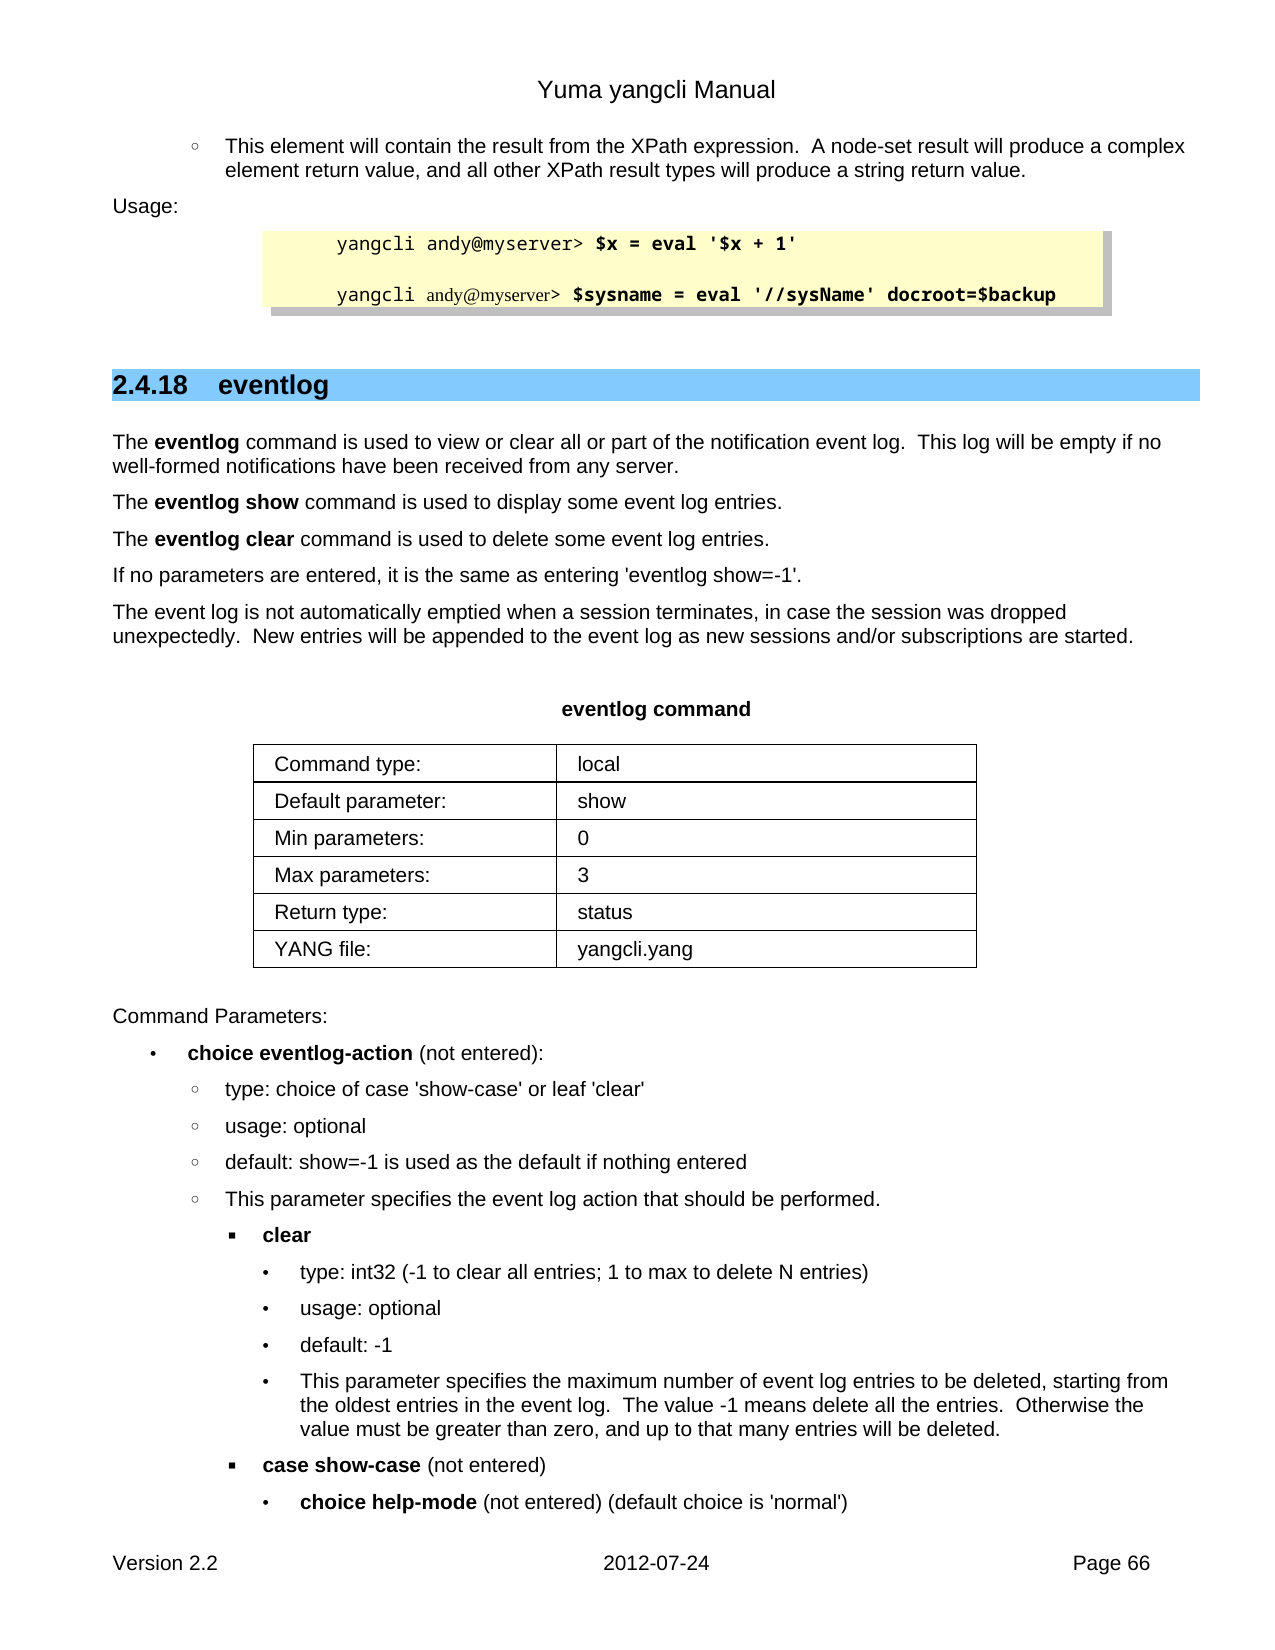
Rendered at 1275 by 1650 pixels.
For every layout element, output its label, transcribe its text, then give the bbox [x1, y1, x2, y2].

list choice help-mode (not entered) (default choice is 'normal') [262, 1490, 1200, 1514]
list clear [225, 1223, 1200, 1247]
table_cell 3 [557, 857, 976, 893]
list usage: optional [262, 1296, 1200, 1320]
table_cell Max parameters: [254, 857, 556, 893]
text Usage: [112, 194, 1200, 218]
subtitle eventlog [112, 369, 1200, 401]
table_cell 0 [557, 820, 976, 856]
table_cell status [557, 894, 976, 930]
list usage: optional [187, 1114, 1200, 1138]
table_header local [557, 745, 976, 781]
list type: int32 (-1 to clear all entries; 1 to max to delete N entries) [262, 1259, 1200, 1283]
table_cell yangcli.yang [557, 931, 976, 967]
text yangcli andy@myserver> $sysname = eval '//sysName' docroot=$backup [262, 282, 1103, 307]
list default: show=-1 is used as the default if nothing entered [187, 1150, 1200, 1174]
list This element will contain the result from the XPath expression. A node-set result will produce a complex element return value, and all other XPath result types will produce a string return value. [187, 134, 1200, 182]
text If no parameters are entered, it is the same as entering 'eventlog show=-1'. [112, 563, 1200, 587]
text Command Parameters: [112, 1004, 1200, 1028]
table_cell YANG file: [254, 931, 556, 967]
text The event log is not automatically emptied when a session terminates, in case the session was dropped unexpectedly. New entries will be appended to the event log as new sessions and/or subscriptions are started. [112, 599, 1200, 647]
list This parameter specifies the maximum number of event log entries to be deleted, starting from the oldest entries in the event log. The value -1 means delete all the entries. Otherwise the value must be greater than zero, and up to that many entries will be deleted. [262, 1369, 1200, 1441]
list This parameter specifies the event log action that should be performed. [187, 1187, 1200, 1211]
table_cell Return type: [254, 894, 556, 930]
table_cell show [557, 783, 976, 818]
list default: -1 [262, 1332, 1200, 1356]
text The eventlog show command is used to display some event log entries. [112, 490, 1200, 514]
table_header Command type: [254, 745, 556, 781]
list choice eventlog-action (not entered): [150, 1041, 1200, 1065]
text yangcli andy@myserver> $x = eval '$x + 1' [262, 231, 1103, 256]
text The eventlog clear command is used to delete some event log entries. [112, 527, 1200, 551]
subtitle eventlog command [127, 696, 1185, 720]
text The eventlog command is used to view or clear all or part of the notification event log. This log will be empty if no well-formed notifications have been received from any server. [112, 430, 1200, 478]
table_cell Min parameters: [254, 820, 556, 856]
table_cell Default parameter: [254, 783, 556, 818]
list case show-case (not entered) [225, 1453, 1200, 1477]
list type: choice of case 'show-case' or leaf 'clear' [187, 1077, 1200, 1101]
